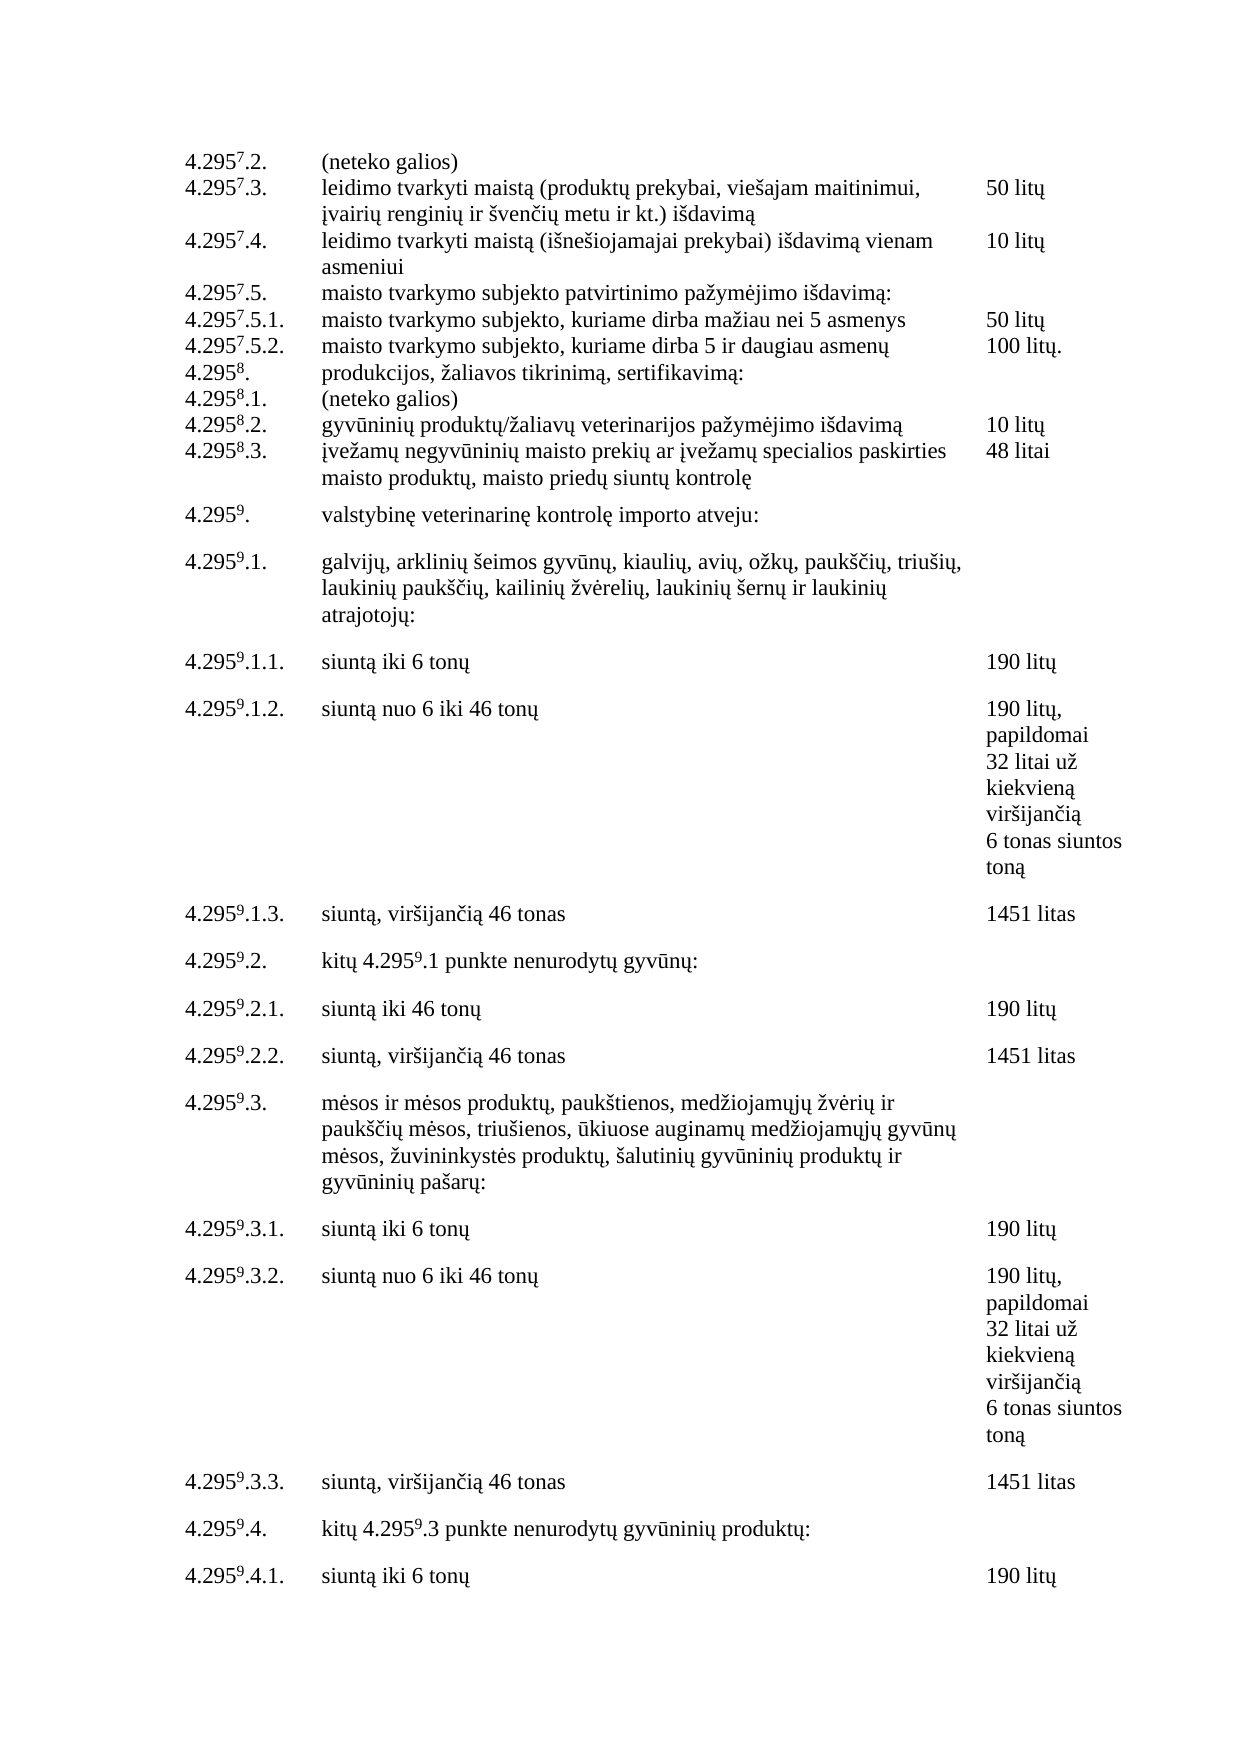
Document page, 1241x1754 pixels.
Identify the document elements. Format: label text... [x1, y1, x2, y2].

table_cell siuntą iki 6 tonų [321, 1552, 986, 1599]
table_cell 4.2958. [174, 359, 321, 385]
table_cell 1451 litas [986, 1458, 1148, 1504]
table_cell siuntą, viršijančią 46 tonas [321, 1458, 986, 1504]
table_cell 190 litų [986, 1552, 1148, 1599]
table_cell produkcijos, žaliavos tikrinimą, sertifikavimą: [321, 359, 986, 385]
table_cell [986, 280, 1148, 306]
table_cell (neteko galios) [321, 148, 986, 174]
table_cell siuntą, viršijančią 46 tonas [321, 890, 986, 937]
table_cell leidimo tvarkyti maistą (produktų prekybai, viešajam maitinimui, įvairių renginių ir švenčių metu ir kt.) išdavimą [321, 174, 986, 227]
table_cell 4.2957.5.1. [174, 306, 321, 332]
table_cell 4.2957.5.2. [174, 332, 321, 358]
table_cell 48 litai [986, 438, 1148, 490]
table_cell [986, 148, 1148, 174]
table_cell 4.2959.3.1. [174, 1205, 321, 1252]
table_cell 190 litų [986, 638, 1148, 684]
table_cell [986, 385, 1148, 411]
table_cell galvijų, arklinių šeimos gyvūnų, kiaulių, avių, ožkų, paukščių, triušių, laukinių paukščių, kailinių žvėrelių, laukinių šernų ir laukinių atrajotojų: [321, 538, 986, 637]
table_cell 4.2957.2. [174, 148, 321, 174]
table_cell 10 litų [986, 227, 1148, 279]
table_cell 190 litų [986, 984, 1148, 1031]
table_cell kitų 4.2959.3 punkte nenurodytų gyvūninių produktų: [321, 1505, 986, 1552]
table_cell maisto tvarkymo subjekto patvirtinimo pažymėjimo išdavimą: [321, 280, 986, 306]
table_cell 190 litų, papildomai 32 litai už kiekvieną viršijančią 6 tonas siuntos toną [986, 1252, 1148, 1457]
table_cell 4.2959.1.3. [174, 890, 321, 937]
table_cell [986, 937, 1148, 984]
table_cell [986, 538, 1148, 637]
table_cell 4.2957.4. [174, 227, 321, 279]
table_cell 4.2959.1.1. [174, 638, 321, 684]
table_cell [986, 359, 1148, 385]
table_cell 10 litų [986, 411, 1148, 438]
table_cell 4.2959.1. [174, 538, 321, 637]
table_cell 50 litų [986, 306, 1148, 332]
table_cell 4.2959.2.2. [174, 1031, 321, 1079]
table_cell siuntą, viršijančią 46 tonas [321, 1031, 986, 1079]
table_cell 4.2959.3. [174, 1079, 321, 1205]
table_cell 4.2959.1.2. [174, 685, 321, 890]
table_cell siuntą iki 6 tonų [321, 638, 986, 684]
table_cell 50 litų [986, 174, 1148, 227]
table_cell [986, 490, 1148, 537]
table_cell [986, 1505, 1148, 1552]
table_cell 4.2957.5. [174, 280, 321, 306]
table_cell kitų 4.2959.1 punkte nenurodytų gyvūnų: [321, 937, 986, 984]
table_cell 4.2959.3.3. [174, 1458, 321, 1504]
table_cell leidimo tvarkyti maistą (išnešiojamajai prekybai) išdavimą vienam asmeniui [321, 227, 986, 279]
table_cell (neteko galios) [321, 385, 986, 411]
table_cell [986, 1079, 1148, 1205]
table_cell 4.2958.3. [174, 438, 321, 490]
table_cell 100 litų. [986, 332, 1148, 358]
table_cell mėsos ir mėsos produktų, paukštienos, medžiojamųjų žvėrių ir paukščių mėsos, triušienos, ūkiuose auginamų medžiojamųjų gyvūnų mėsos, žuvininkystės produktų, šalutinių gyvūninių produktų ir gyvūninių pašarų: [321, 1079, 986, 1205]
table_cell 4.2959.2. [174, 937, 321, 984]
table_cell 4.2959.4.1. [174, 1552, 321, 1599]
table_cell 190 litų [986, 1205, 1148, 1252]
table_cell maisto tvarkymo subjekto, kuriame dirba 5 ir daugiau asmenų [321, 332, 986, 358]
table_cell gyvūninių produktų/žaliavų veterinarijos pažymėjimo išdavimą [321, 411, 986, 438]
table_cell 4.2959.4. [174, 1505, 321, 1552]
table_cell 4.2958.1. [174, 385, 321, 411]
table_cell siuntą iki 46 tonų [321, 984, 986, 1031]
table_cell 4.2959.2.1. [174, 984, 321, 1031]
table_cell siuntą nuo 6 iki 46 tonų [321, 1252, 986, 1457]
table_cell 4.2957.3. [174, 174, 321, 227]
table_cell maisto tvarkymo subjekto, kuriame dirba mažiau nei 5 asmenys [321, 306, 986, 332]
table_cell 4.2959.3.2. [174, 1252, 321, 1457]
table_cell 4.2959. [174, 490, 321, 537]
table_cell 4.2958.2. [174, 411, 321, 438]
table_cell siuntą nuo 6 iki 46 tonų [321, 685, 986, 890]
table_cell įvežamų negyvūninių maisto prekių ar įvežamų specialios paskirties maisto produktų, maisto priedų siuntų kontrolę [321, 438, 986, 490]
table_cell 1451 litas [986, 1031, 1148, 1079]
table_cell siuntą iki 6 tonų [321, 1205, 986, 1252]
table_cell 1451 litas [986, 890, 1148, 937]
table_cell valstybinę veterinarinę kontrolę importo atveju: [321, 490, 986, 537]
table_cell 190 litų, papildomai 32 litai už kiekvieną viršijančią 6 tonas siuntos toną [986, 685, 1148, 890]
